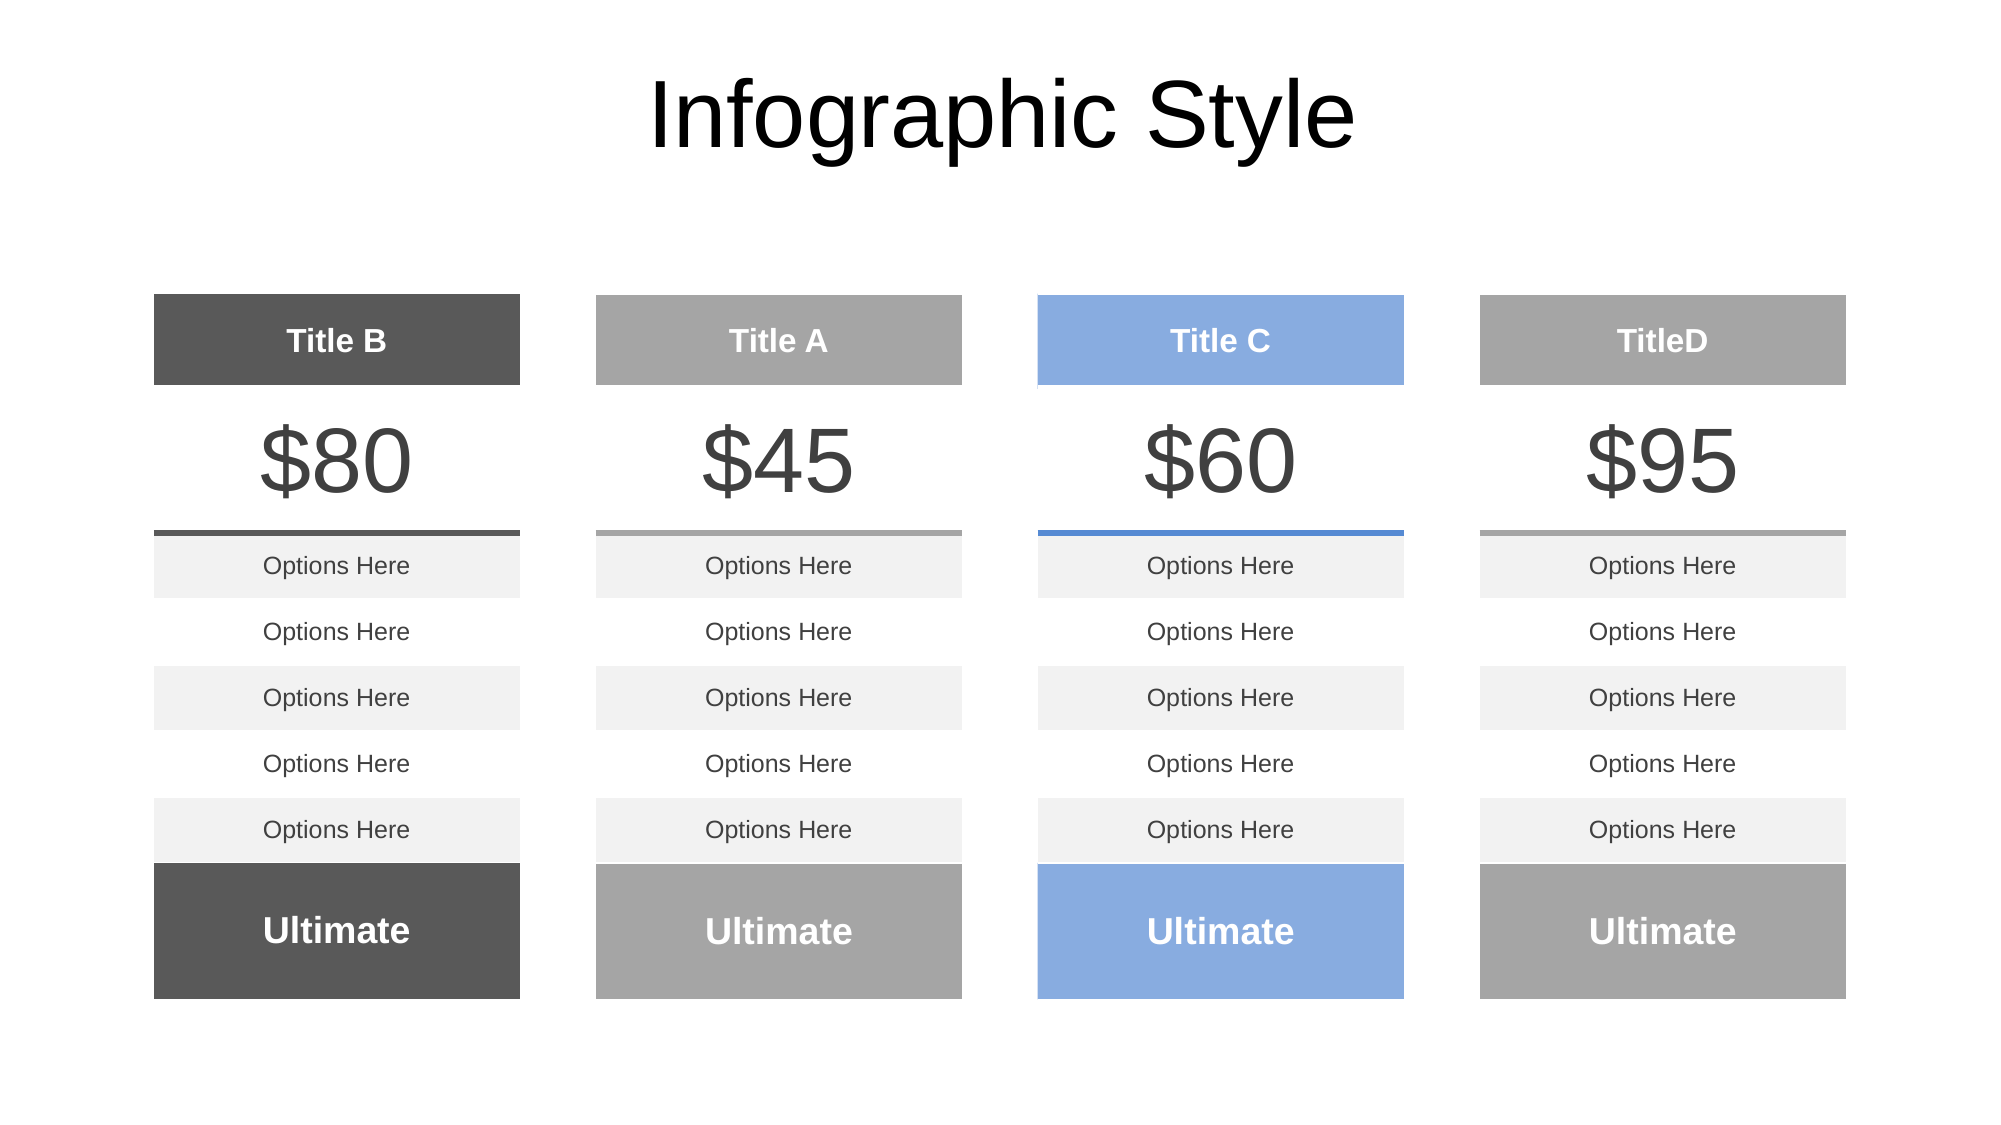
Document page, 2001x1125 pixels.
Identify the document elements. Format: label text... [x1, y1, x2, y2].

table_cell $45 [596, 393, 962, 530]
table_cell Ultimate [1038, 864, 1404, 999]
table_cell Options Here [1038, 732, 1404, 796]
list Infographic Style [53, 55, 1952, 175]
table_cell Options Here [596, 666, 962, 730]
table_cell Options Here [596, 536, 962, 598]
table_cell Options Here [154, 798, 520, 862]
table_cell $95 [1480, 393, 1846, 530]
table_cell Options Here [154, 732, 520, 796]
table_cell Options Here [154, 536, 520, 598]
table_cell Ultimate [1480, 864, 1846, 999]
table_cell Options Here [596, 600, 962, 664]
table_cell Options Here [1038, 600, 1404, 664]
table_cell Options Here [1480, 732, 1846, 796]
table_cell Options Here [596, 798, 962, 862]
table_cell $60 [1038, 393, 1404, 530]
table_cell $80 [154, 393, 520, 530]
table_cell Ultimate [596, 864, 962, 999]
table_cell Options Here [1480, 666, 1846, 730]
table_cell Options Here [1480, 798, 1846, 862]
table_cell Options Here [1038, 798, 1404, 862]
table_cell Options Here [596, 732, 962, 796]
table_header Title C [1038, 295, 1404, 385]
table_cell Options Here [1480, 600, 1846, 664]
table_cell Options Here [1480, 536, 1846, 598]
table_header Title B [154, 294, 520, 385]
table_cell Options Here [154, 600, 520, 664]
table_cell Options Here [1038, 536, 1404, 598]
table_header TitleD [1480, 295, 1846, 385]
table_cell Options Here [154, 666, 520, 730]
table_cell Ultimate [154, 863, 520, 999]
table_cell Options Here [1038, 666, 1404, 730]
table_header Title A [596, 295, 962, 385]
